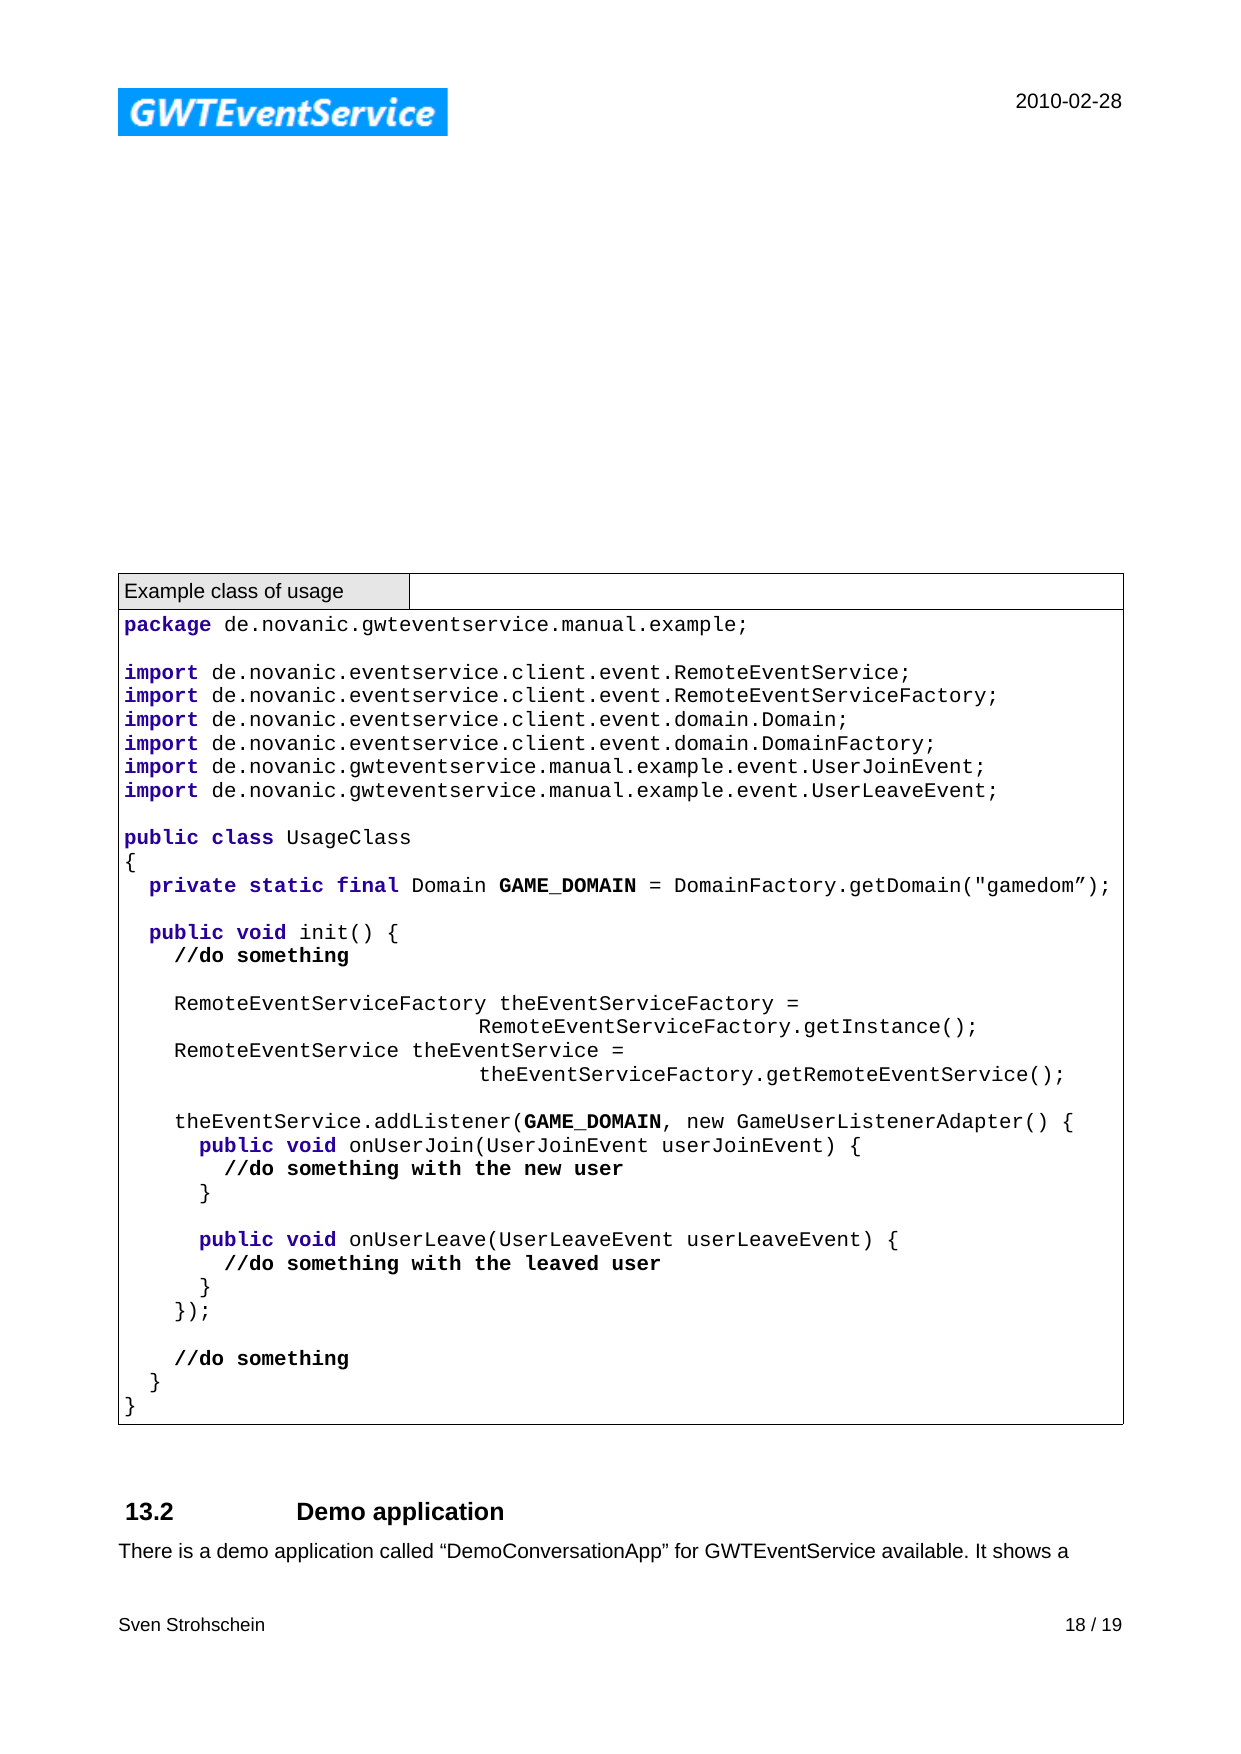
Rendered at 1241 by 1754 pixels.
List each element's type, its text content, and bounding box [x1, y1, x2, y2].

table_header Example class of usage [119, 574, 409, 609]
subtitle Demo application [118, 1497, 1122, 1526]
text There is a demo application called “DemoConversationApp” for GWTEventService available. It shows a [118, 1538, 1122, 1562]
picture [118, 88, 448, 136]
table_cell package de.novanic.gwteventservice.manual.example; import de.novanic.eventservice.client.event.RemoteEventService; import de.novanic.eventservice.client.event.RemoteEventServiceFactory; import de.novanic.eventservice.client.event.domain.Domain; import de.novanic.eventservice.client.event.domain.DomainFactory; import de.novanic.gwteventservice.manual.example.event.UserJoinEvent; import de.novanic.gwteventservice.manual.example.event.UserLeaveEvent; public class UsageClass { private static final Domain GAME_DOMAIN = DomainFactory.getDomain("gamedom”); public void init() { //do something RemoteEventServiceFactory theEventServiceFactory = RemoteEventServiceFactory.getInstance(); RemoteEventService theEventService = theEventServiceFactory.getRemoteEventService(); theEventService.addListener(GAME_DOMAIN, new GameUserListenerAdapter() { public void onUserJoin(UserJoinEvent userJoinEvent) { //do something with the new user } public void onUserLeave(UserLeaveEvent userLeaveEvent) { //do something with the leaved user } }); //do something } } [119, 610, 1123, 1424]
table_header [410, 574, 1123, 609]
